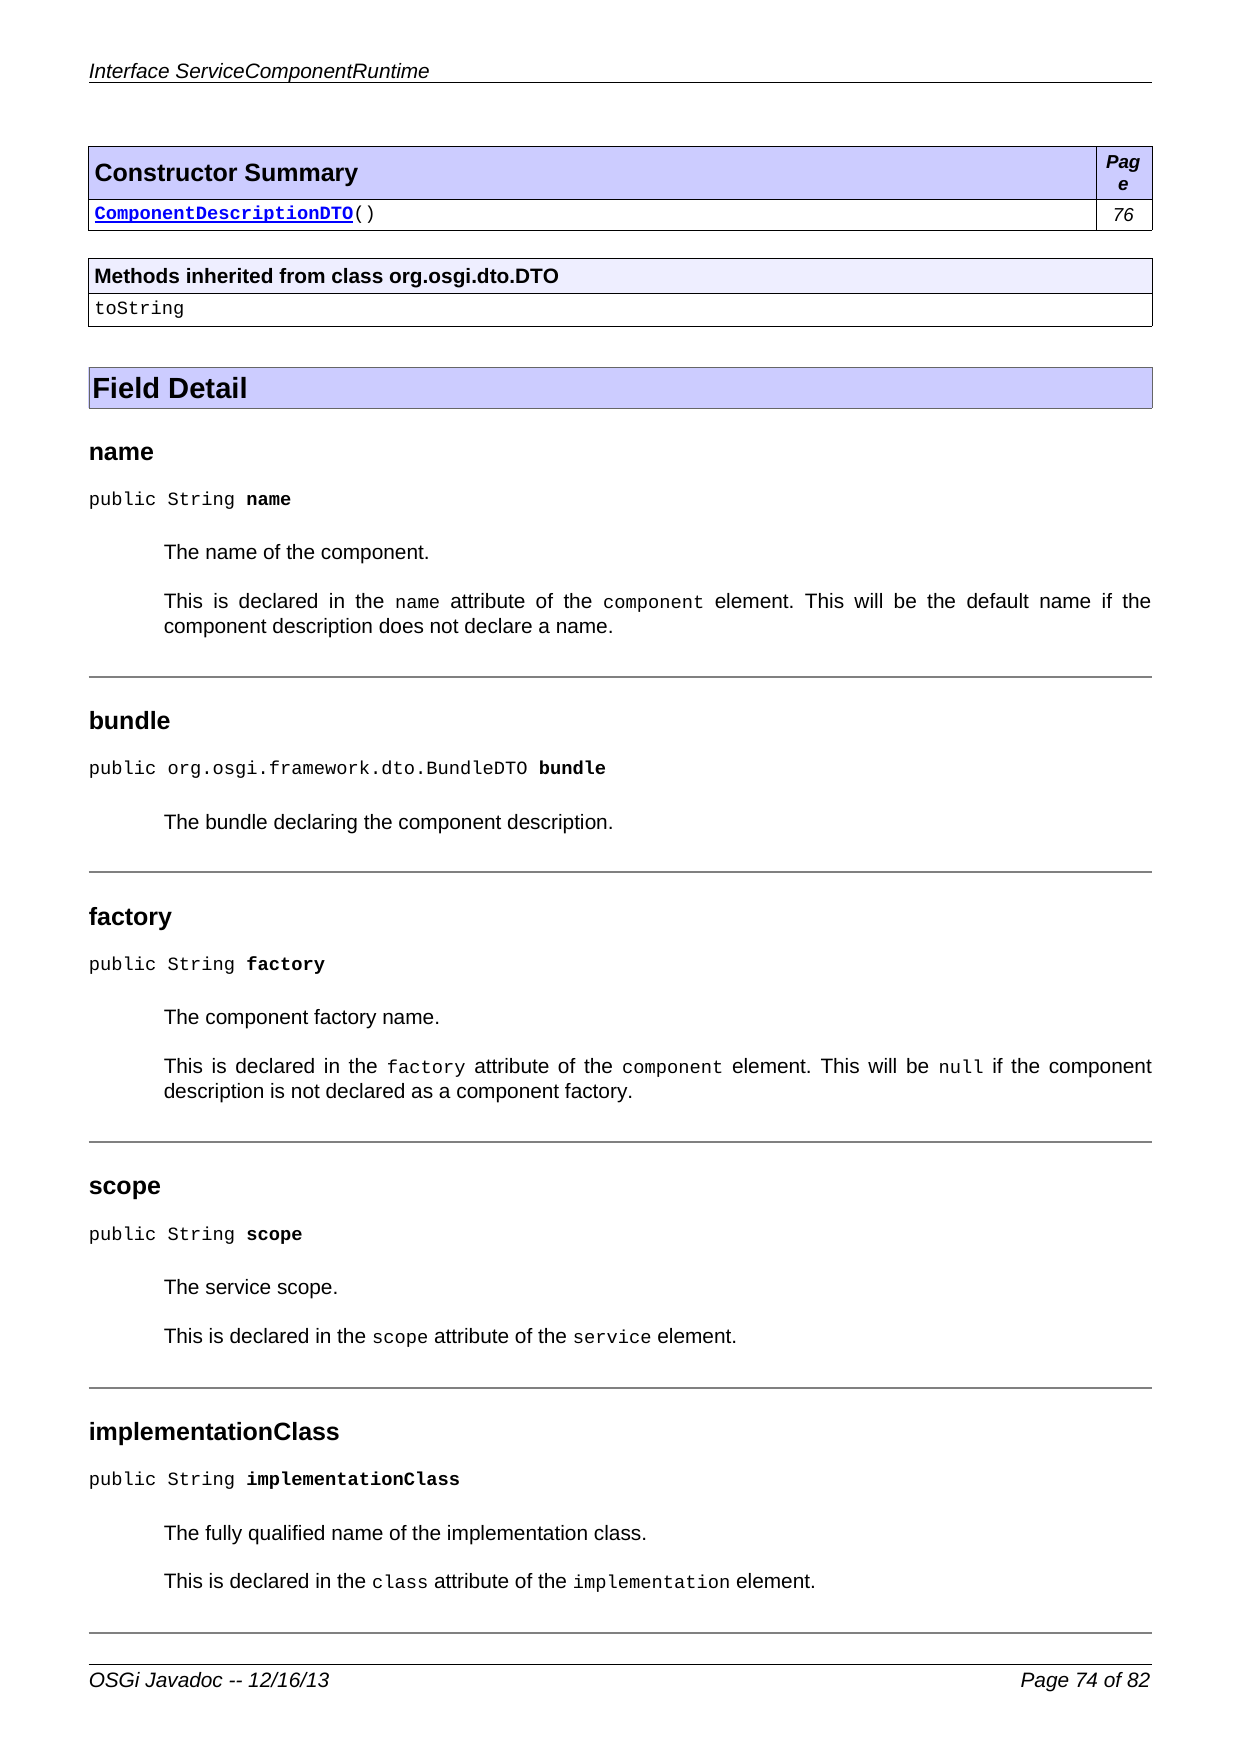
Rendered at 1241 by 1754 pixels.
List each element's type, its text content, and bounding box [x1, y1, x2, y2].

table_cell toString [89, 294, 1152, 326]
text public String implementationClass [88, 1470, 1152, 1491]
subtitle scope [88, 1171, 1152, 1200]
subtitle bundle [88, 706, 1152, 735]
table_cell ComponentDescriptionDTO() [89, 200, 1096, 230]
table_header Methods inherited from class org.osgi.dto.DTO [89, 259, 1152, 293]
text The component factory name. [163, 1005, 1152, 1029]
text The fully qualified name of the implementation class. [163, 1520, 1152, 1544]
text This is declared in the class attribute of the implementation element. [163, 1569, 1152, 1594]
subtitle name [88, 436, 1152, 465]
text This is declared in the factory attribute of the component element. This will be null if the component description is not declared as a component factory. [163, 1054, 1152, 1103]
text This is declared in the name attribute of the component element. This will be the default name if the component description does not declare a name. [163, 589, 1152, 638]
text This is declared in the scope attribute of the service element. [163, 1324, 1152, 1349]
text The name of the component. [163, 540, 1152, 564]
table_header Constructor Summary [89, 147, 1096, 199]
subtitle factory [88, 902, 1152, 930]
text public String name [88, 489, 1152, 511]
subtitle Field Detail [90, 368, 1152, 408]
text public org.osgi.framework.dto.BundleDTO bundle [88, 759, 1152, 780]
text The service scope. [163, 1275, 1152, 1299]
table_cell 76 [1097, 200, 1152, 230]
text public String factory [88, 954, 1152, 976]
table_header Page [1097, 147, 1152, 199]
text The bundle declaring the component description. [163, 809, 1152, 833]
text public String scope [88, 1224, 1152, 1246]
subtitle implementationClass [88, 1417, 1152, 1446]
